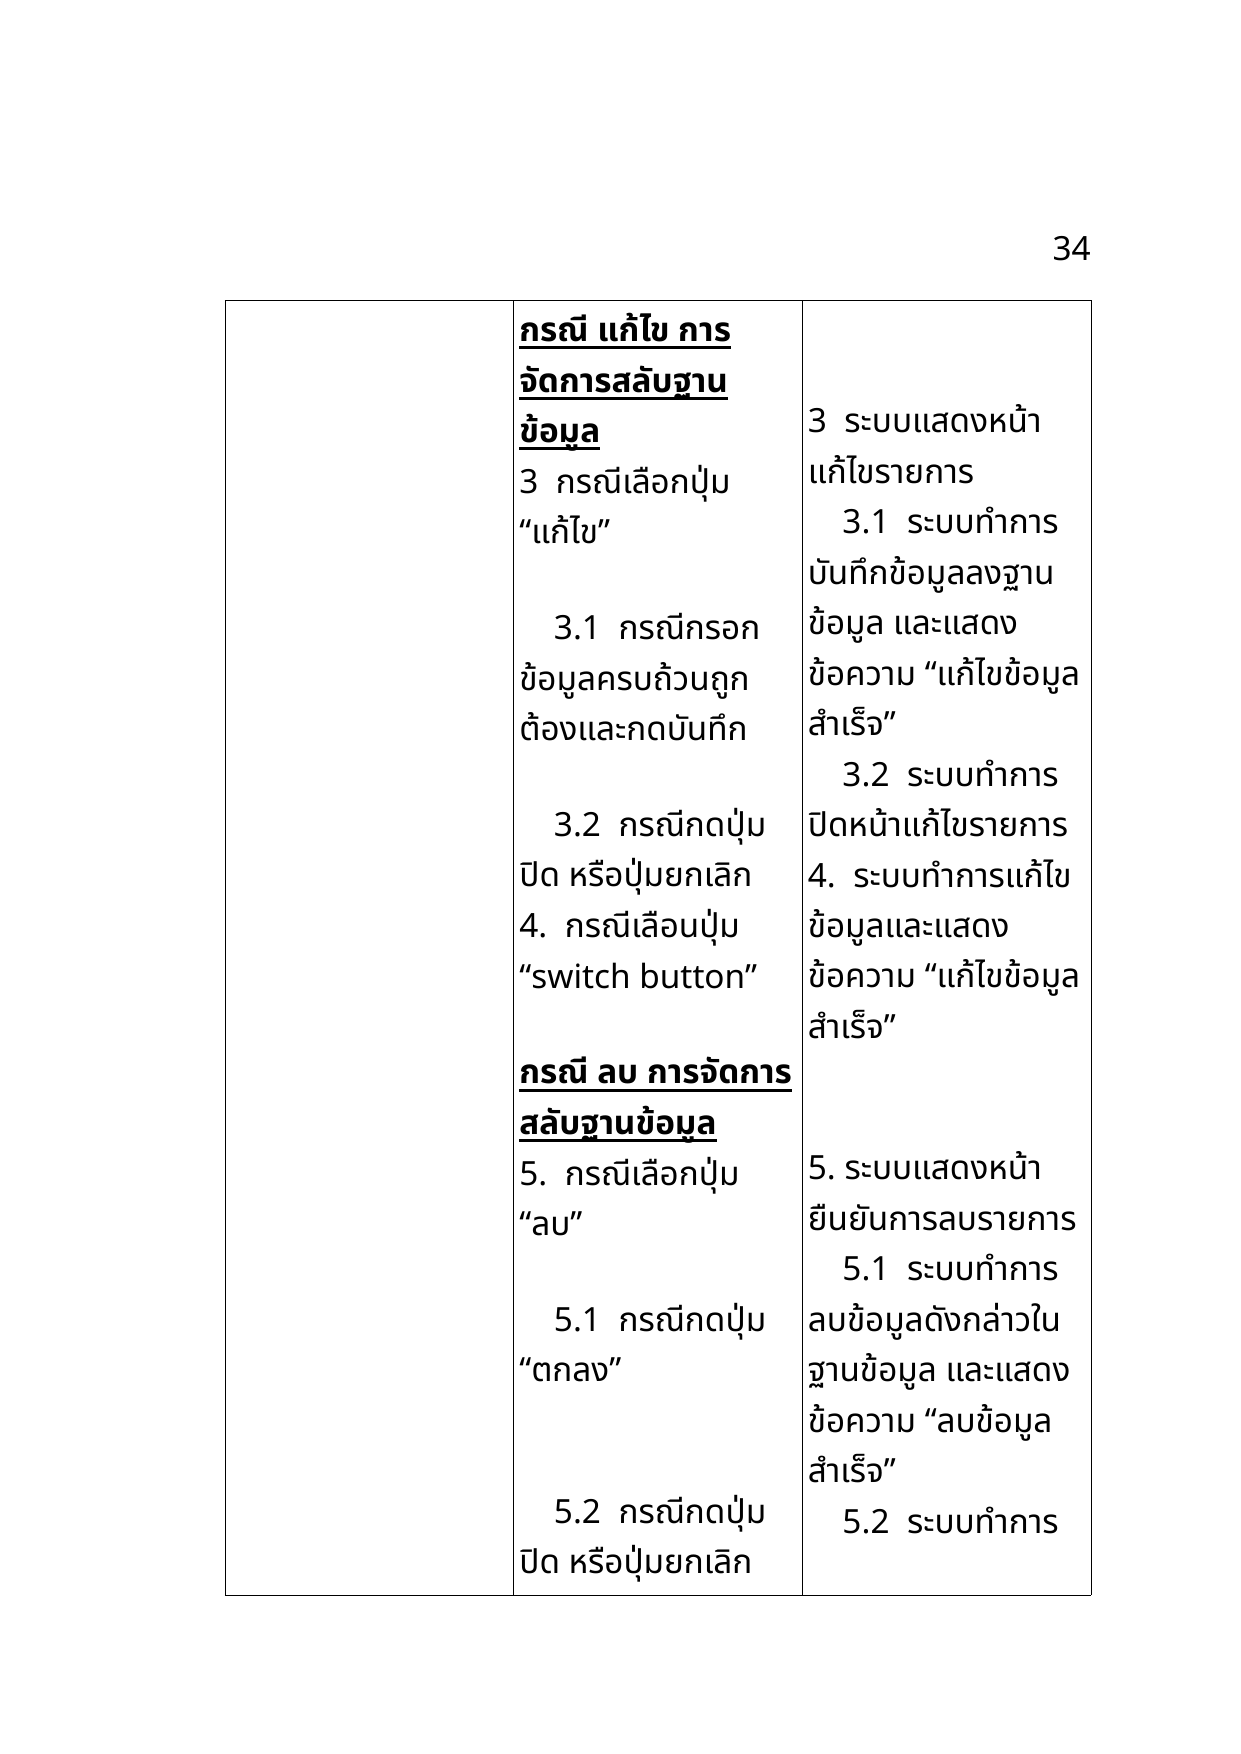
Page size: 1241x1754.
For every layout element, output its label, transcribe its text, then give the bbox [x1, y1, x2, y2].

table_cell [226, 301, 513, 1594]
table_cell กรณี แก้ไข การจัดการสลับฐานข้อมูล 3 กรณีเลือกปุ่ม “แก้ไข” 3.1 กรณีกรอกข้อมูลครบถ้วนถูกต้องและกดบันทึก 3.2 กรณีกดปุ่มปิด หรือปุ่มยกเลิก 4. กรณีเลือนปุ่ม “switch button” กรณี ลบ การจัดการสลับฐานข้อมูล 5. กรณีเลือกปุ่ม “ลบ” 5.1 กรณีกดปุ่ม “ตกลง” 5.2 กรณีกดปุ่มปิด หรือปุ่มยกเลิก [514, 301, 802, 1594]
table_cell 3 ระบบแสดงหน้าแก้ไขรายการ 3.1 ระบบทำการบันทึกข้อมูลลงฐานข้อมูล และแสดงข้อความ “แก้ไขข้อมูลสำเร็จ” 3.2 ระบบทำการปิดหน้าแก้ไขรายการ 4. ระบบทำการแก้ไขข้อมูลและแสดงข้อความ “แก้ไขข้อมูลสำเร็จ” 5. ระบบแสดงหน้ายืนยันการลบรายการ 5.1 ระบบทำการลบข้อมูลดังกล่าวในฐานข้อมูล และแสดงข้อความ “ลบข้อมูลสำเร็จ” 5.2 ระบบทำการ [803, 301, 1091, 1594]
